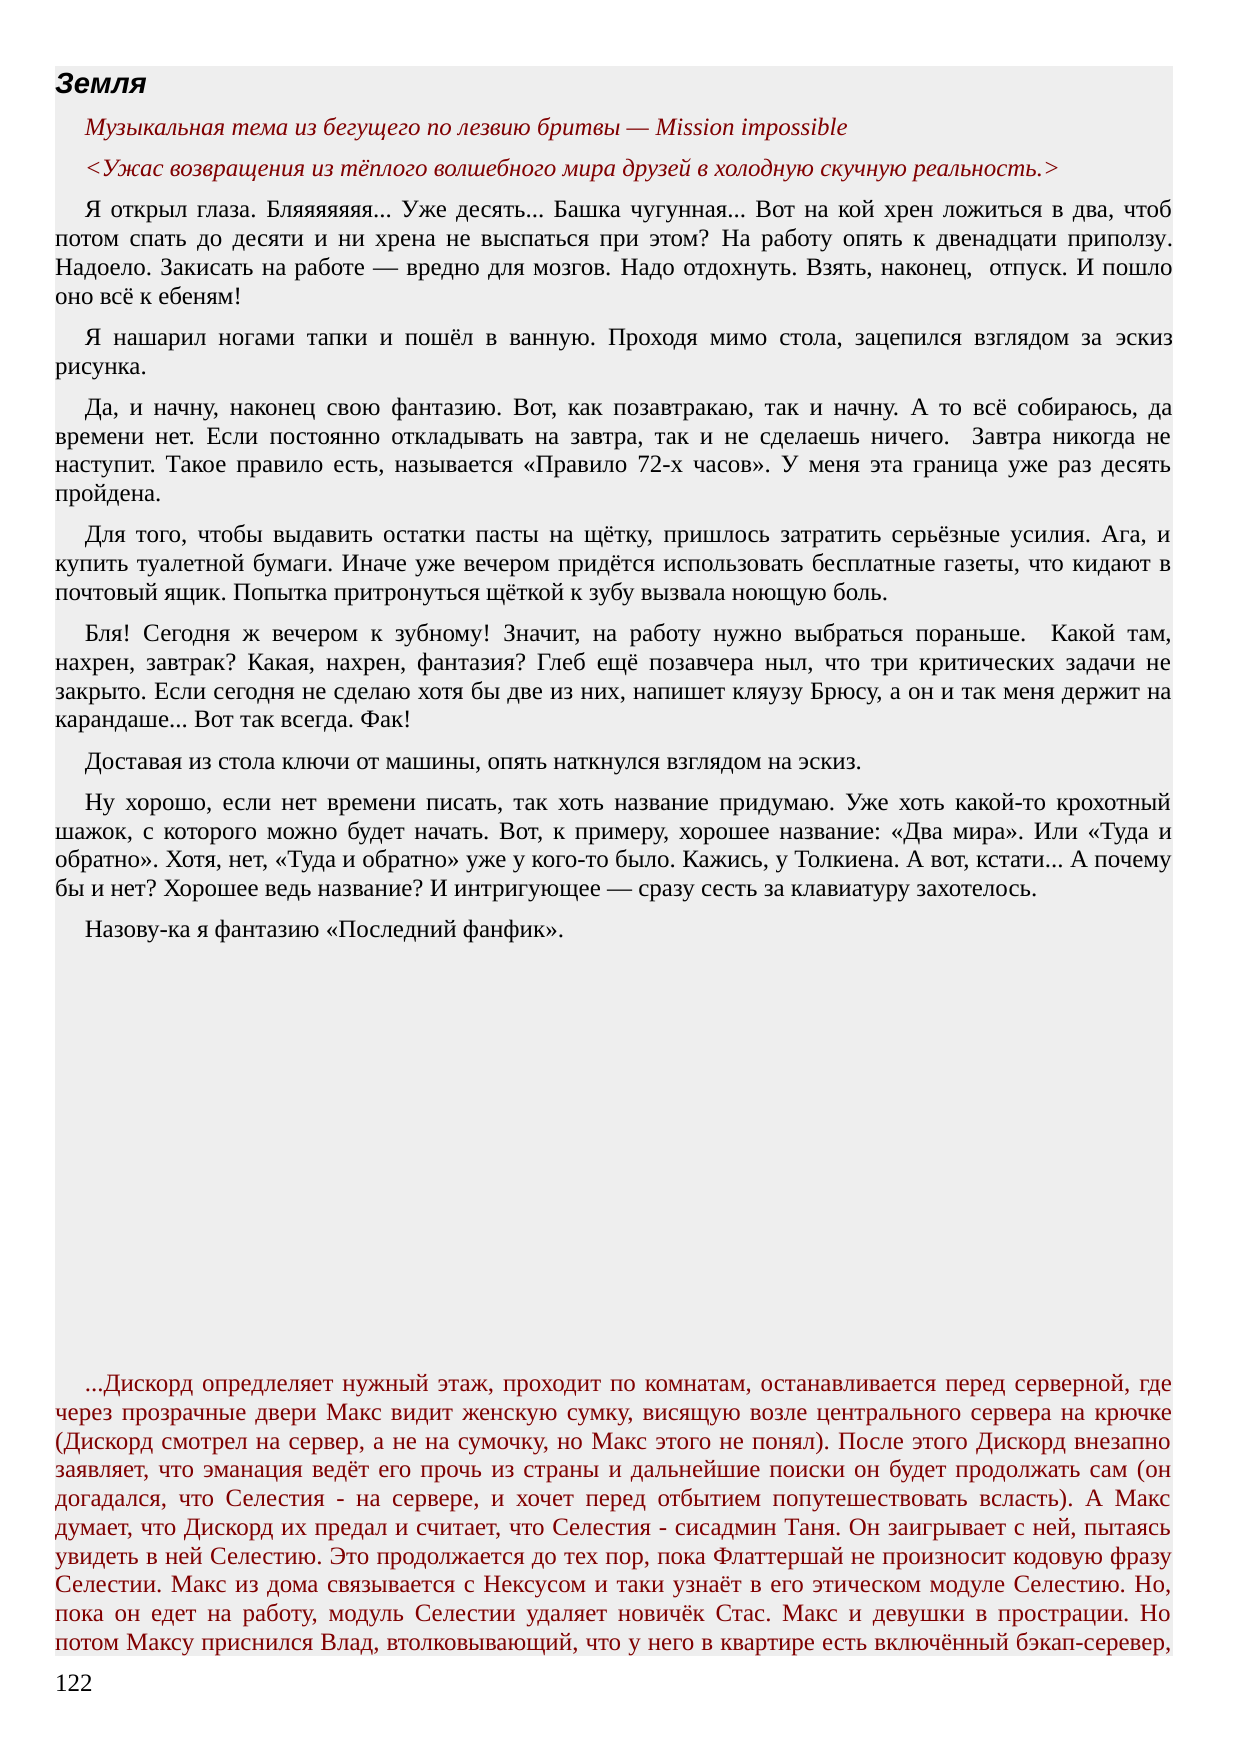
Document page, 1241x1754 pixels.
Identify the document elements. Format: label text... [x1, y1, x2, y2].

text Назову-ка я фантазию «Последний фанфик». [55, 914, 1173, 943]
text Музыкальная тема из бегущего по лезвию бритвы — Mission impossible [55, 112, 1173, 141]
text <Ужас возвращения из тёплого волшебного мира друзей в холодную скучную реальность.> [55, 153, 1173, 182]
text Доставая из стола ключи от машины, опять наткнулся взглядом на эскиз. [55, 746, 1173, 774]
text ...Дискорд опредлеляет нужный этаж, проходит по комнатам, останавливается перед серверной, где через прозрачные двери Макс видит женскую сумку, висящую возле центрального сервера на крючке (Дискорд смотрел на сервер, а не на сумочку, но Макс этого не понял). После этого Дискорд внезапно заявляет, что эманация ведёт его прочь из страны и дальнейшие поиски он будет продолжать сам (он догадался, что Селестия - на сервере, и хочет перед отбытием попутешествовать всласть). А Макс думает, что Дискорд их предал и считает, что Селестия - сисадмин Таня. Он заигрывает с ней, пытаясь увидеть в ней Селестию. Это продолжается до тех пор, пока Флаттершай не произносит кодовую фразу Селестии. Макс из дома связывается с Нексусом и таки узнаёт в его этическом модуле Селестию. Но, пока он едет на работу, модуль Селестии удаляет новичёк Стас. Макс и девушки в прострации. Но потом Максу приснился Влад, втолковывающий, что у него в квартире есть включённый бэкап-серевер, [55, 1368, 1173, 1656]
text Ну хорошо, если нет времени писать, так хоть название придумаю. Уже хоть какой-то крохотный шажок, с которого можно будет начать. Вот, к примеру, хорошее название: «Два мира». Или «Туда и обратно». Хотя, нет, «Туда и обратно» уже у кого-то было. Кажись, у Толкиена. А вот, кстати... А почему бы и нет? Хорошее ведь название? И интригующее — сразу сесть за клавиатуру захотелось. [55, 787, 1173, 902]
text Я открыл глаза. Бляяяяяяя... Уже десять... Башка чугунная... Вот на кой хрен ложиться в два, чтоб потом спать до десяти и ни хрена не выспаться при этом? На работу опять к двенадцати приползу. Надоело. Закисать на работе — вредно для мозгов. Надо отдохнуть. Взять, наконец, отпуск. И пошло оно всё к ебеням! [55, 194, 1173, 309]
text Для того, чтобы выдавить остатки пасты на щётку, пришлось затратить серьёзные усилия. Ага, и купить туалетной бумаги. Иначе уже вечером придётся использовать бесплатные газеты, что кидают в почтовый ящик. Попытка притронуться щёткой к зубу вызвала ноющую боль. [55, 519, 1173, 606]
text Да, и начну, наконец свою фантазию. Вот, как позавтракаю, так и начну. А то всё собираюсь, да времени нет. Если постоянно откладывать на завтра, так и не сделаешь ничего. Завтра никогда не наступит. Такое правило есть, называется «Правило 72-х часов». У меня эта граница уже раз десять пройдена. [55, 392, 1173, 507]
text Я нашарил ногами тапки и пошёл в ванную. Проходя мимо стола, зацепился взглядом за эскиз рисунка. [55, 322, 1173, 379]
text Бля! Сегодня ж вечером к зубному! Значит, на работу нужно выбраться пораньше. Какой там, нахрен, завтрак? Какая, нахрен, фантазия? Глеб ещё позавчера ныл, что три критических задачи не закрыто. Если сегодня не сделаю хотя бы две из них, напишет кляузу Брюсу, а он и так меня держит на карандаше... Вот так всегда. Фак! [55, 618, 1173, 733]
subtitle Земля [55, 66, 1173, 99]
